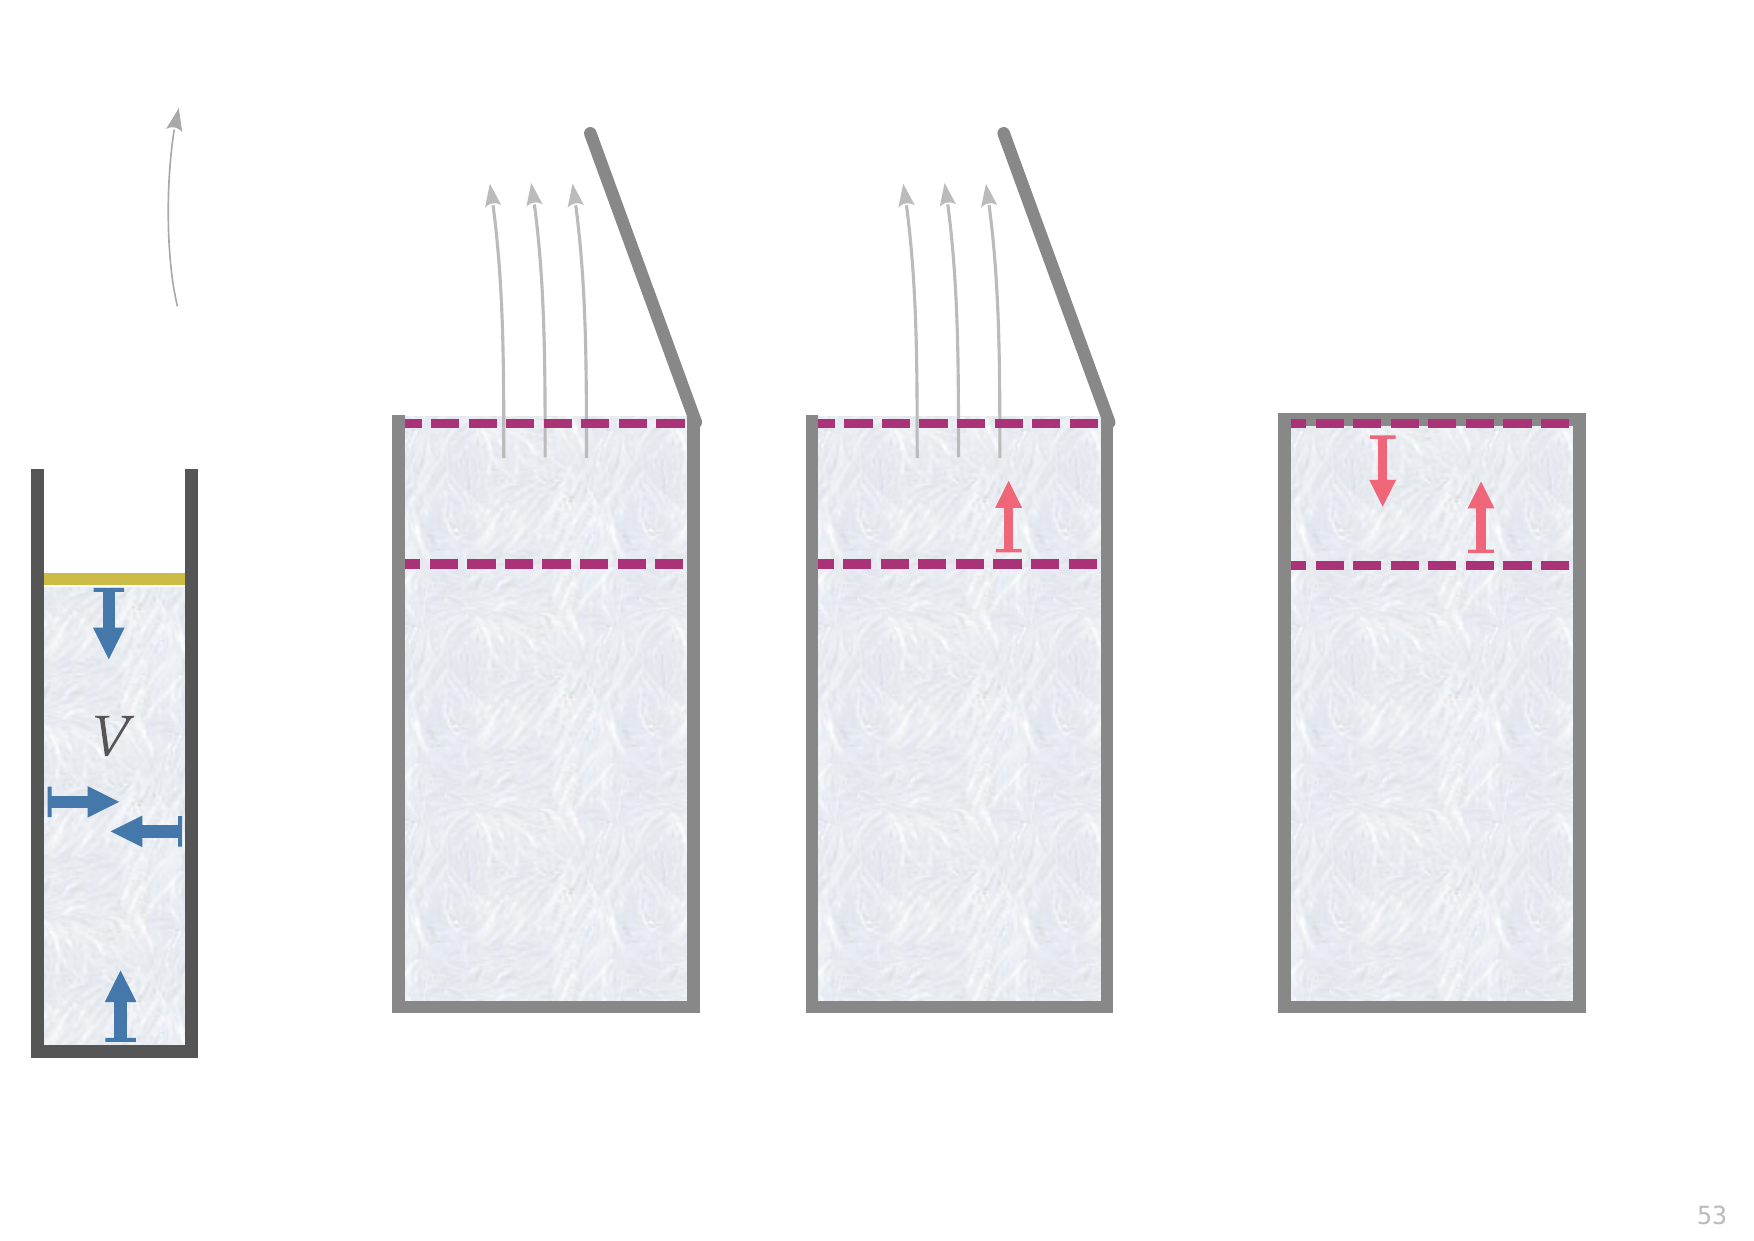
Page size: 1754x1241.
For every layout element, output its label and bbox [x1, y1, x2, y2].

text_box [405, 416, 687, 1001]
text_box [818, 416, 1101, 1001]
text_box [1291, 426, 1573, 1001]
text_box [44, 587, 185, 1045]
